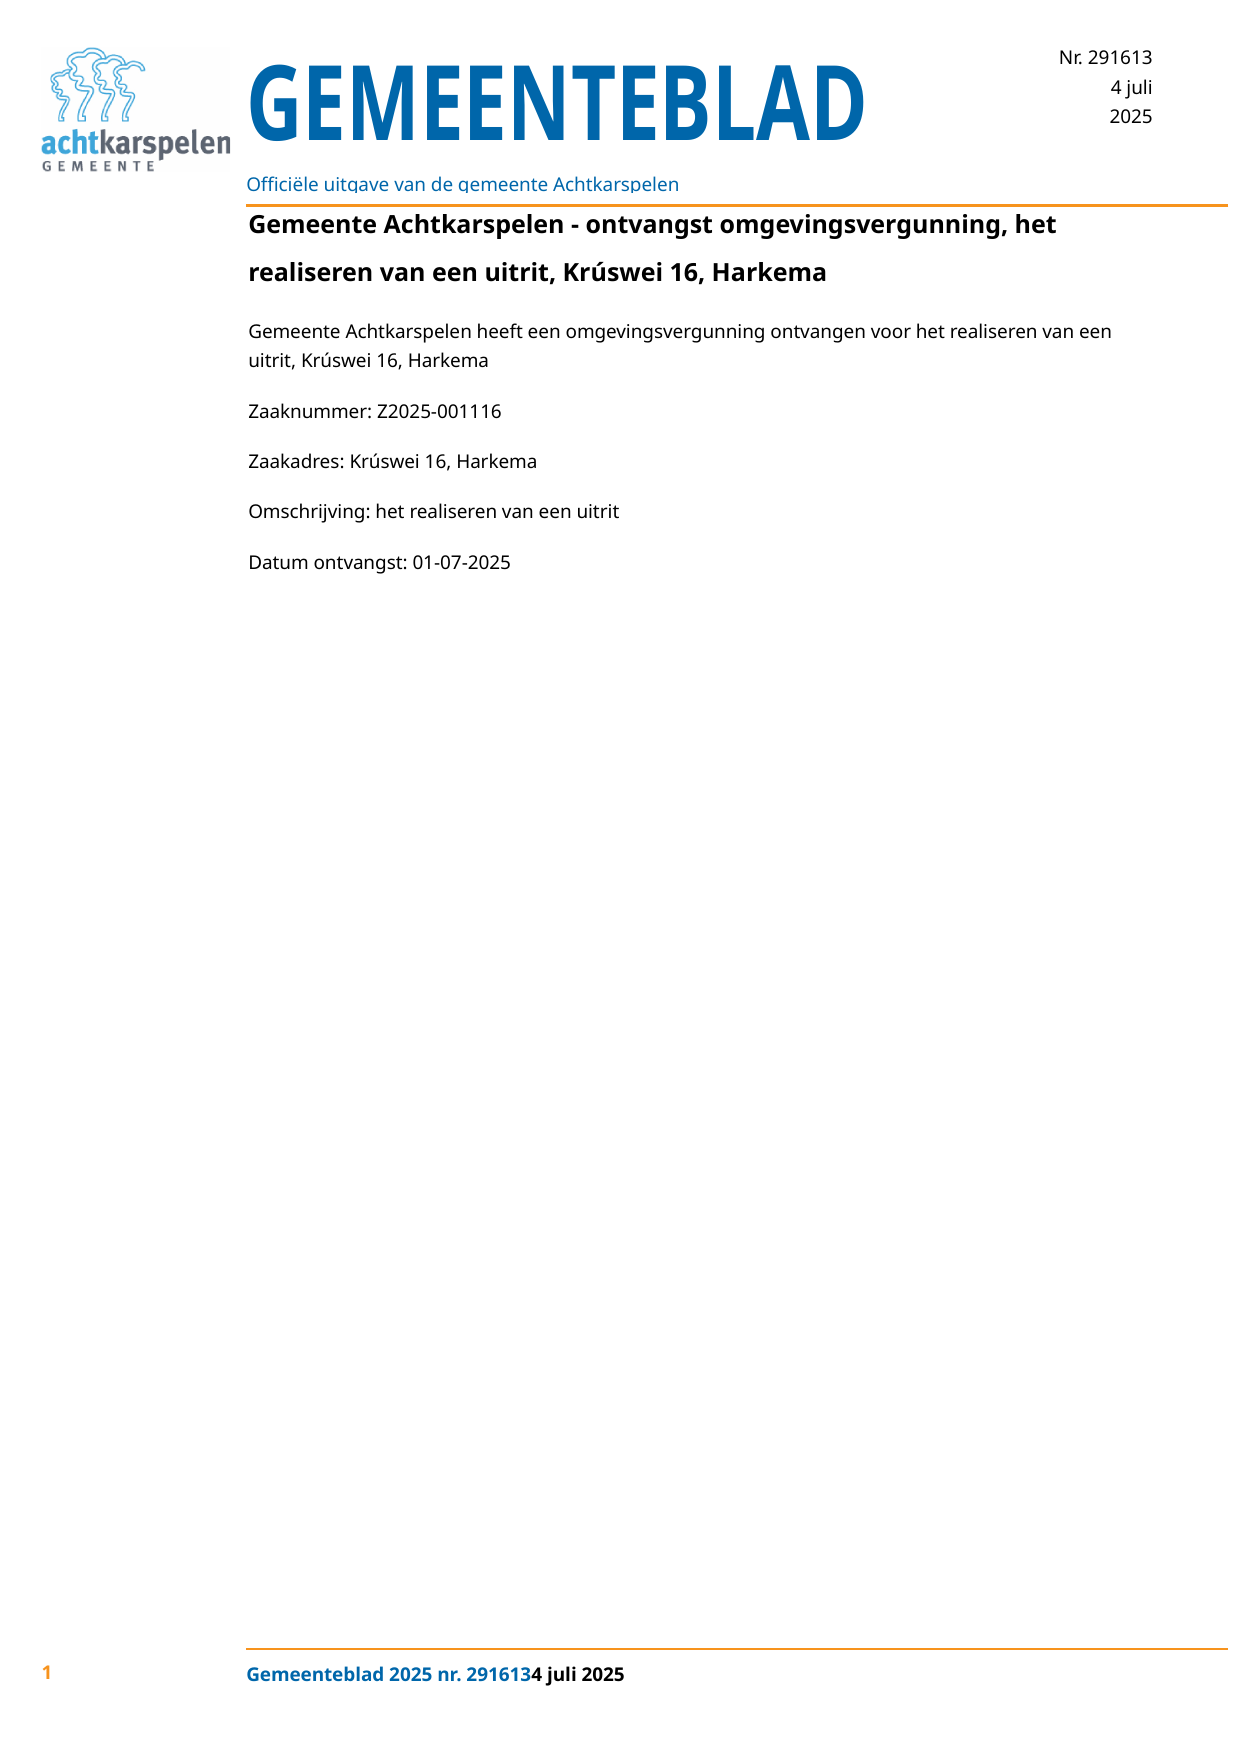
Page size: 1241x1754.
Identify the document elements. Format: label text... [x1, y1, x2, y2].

text Gemeente Achtkarspelen heeft een omgevingsvergunning ontvangen voor het realiseren van een uitrit, Krúswei 16, Harkema [248, 318, 1152, 373]
text Datum ontvangst: 01-07-2025 [248, 549, 1152, 575]
text Omschrijving: het realiseren van een uitrit [248, 499, 1152, 524]
text Zaaknummer: Z2025-001116 [248, 398, 1152, 424]
picture [41, 47, 231, 172]
text Gemeente Achtkarspelen - ontvangst omgevingsvergunning, het realiseren van een uitrit, Krúswei 16, Harkema [248, 207, 1152, 288]
text Zaakadres: Krúswei 16, Harkema [248, 448, 1152, 474]
